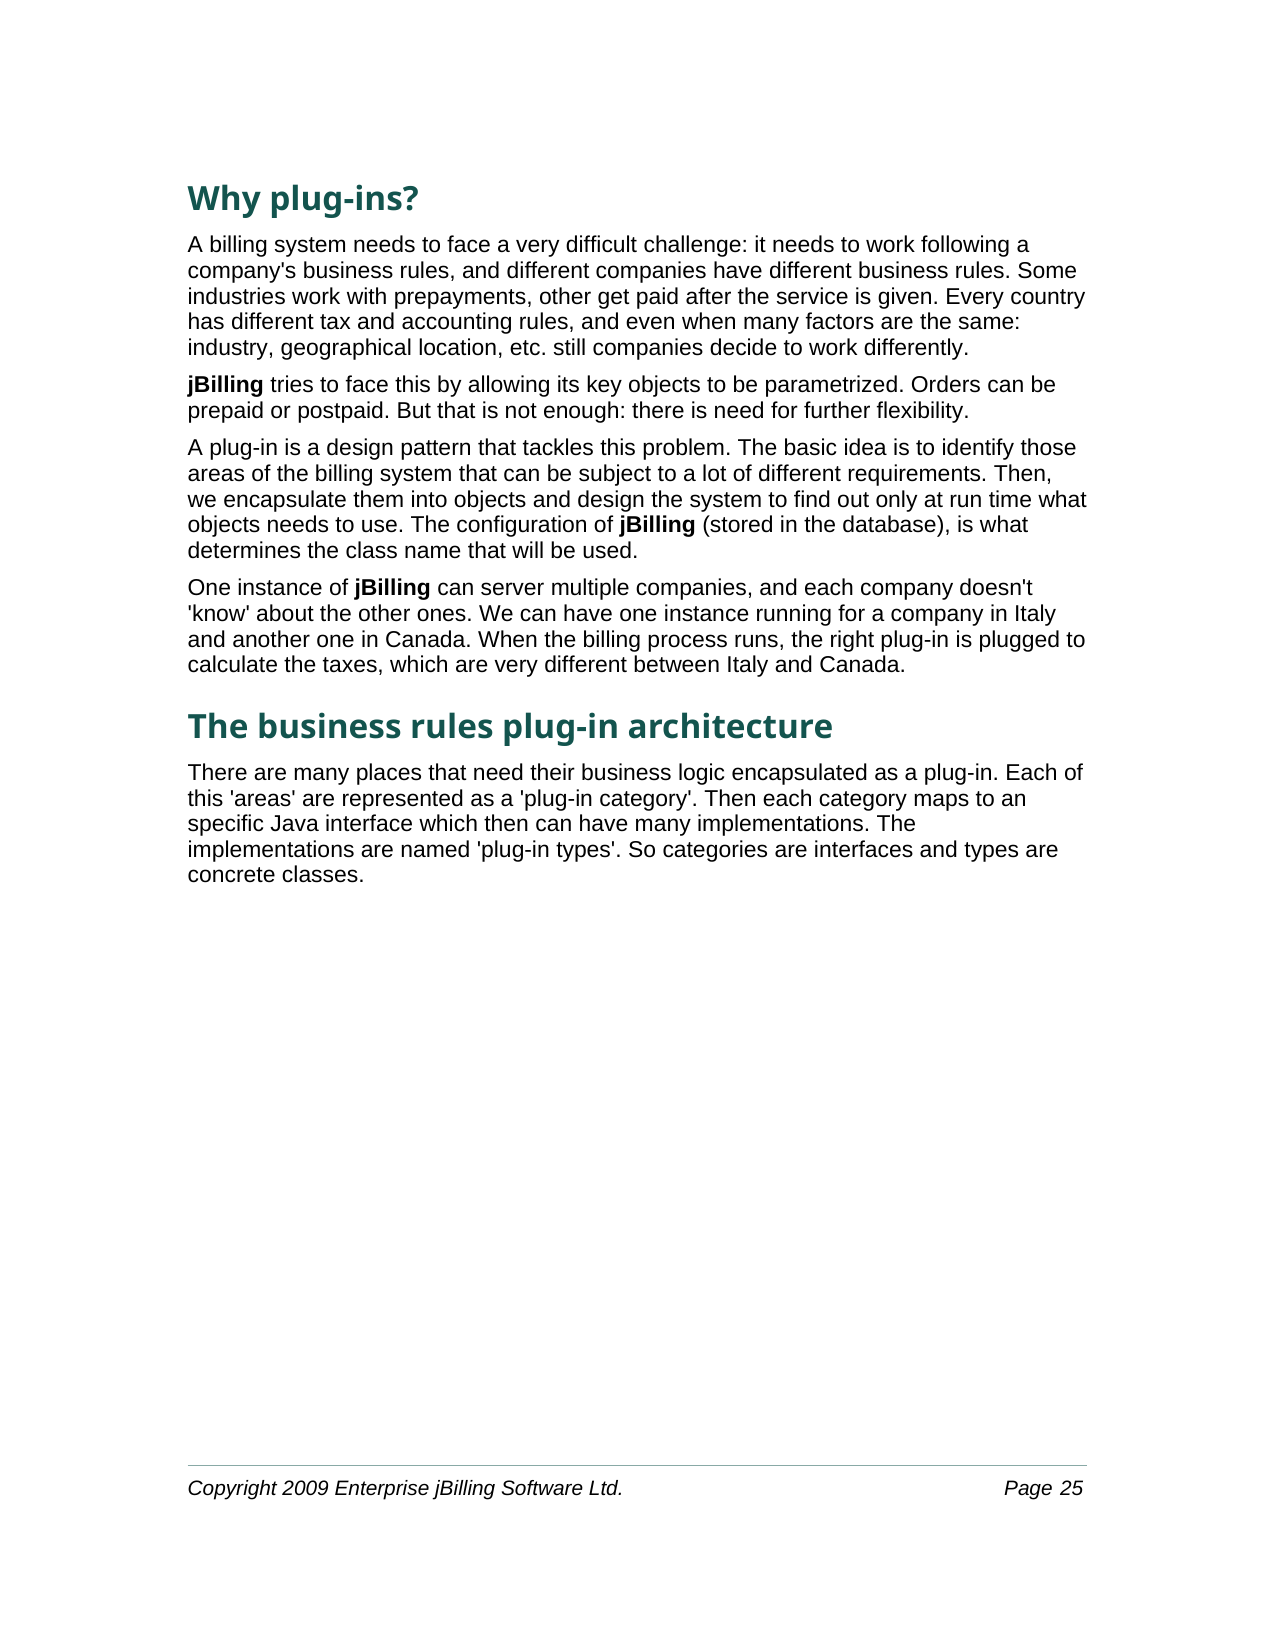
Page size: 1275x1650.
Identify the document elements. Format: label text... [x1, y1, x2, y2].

text A billing system needs to face a very difficult challenge: it needs to work following a company's business rules, and different companies have different business rules. Some industries work with prepayments, other get paid after the service is given. Every country has different tax and accounting rules, and even when many factors are the same: industry, geographical location, etc. still companies decide to work differently. [187, 232, 1087, 360]
text A plug-in is a design pattern that tackles this problem. The basic idea is to identify those areas of the billing system that can be subject to a lot of different requirements. Then, we encapsulate them into objects and design the system to find out only at run time what objects needs to use. The configuration of jBilling (stored in the database), is what determines the class name that will be used. [187, 435, 1087, 563]
text jBilling tries to face this by allowing its key objects to be parametrized. Orders can be prepaid or postpaid. But that is not enough: there is need for further flexibility. [187, 372, 1087, 423]
text One instance of jBilling can server multiple companies, and each company doesn't 'know' about the other ones. We can have one instance running for a company in Italy and another one in Canada. When the billing process runs, the right plug-in is plugged to calculate the taxes, which are very different between Italy and Canada. [187, 575, 1087, 677]
subtitle Why plug-ins? [187, 175, 1087, 220]
subtitle The business rules plug-in architecture [187, 702, 1087, 748]
text There are many places that need their business logic encapsulated as a plug-in. Each of this 'areas' are represented as a 'plug-in category'. Then each category maps to an specific Java interface which then can have many implementations. The implementations are named 'plug-in types'. So categories are interfaces and types are concrete classes. [187, 760, 1087, 888]
